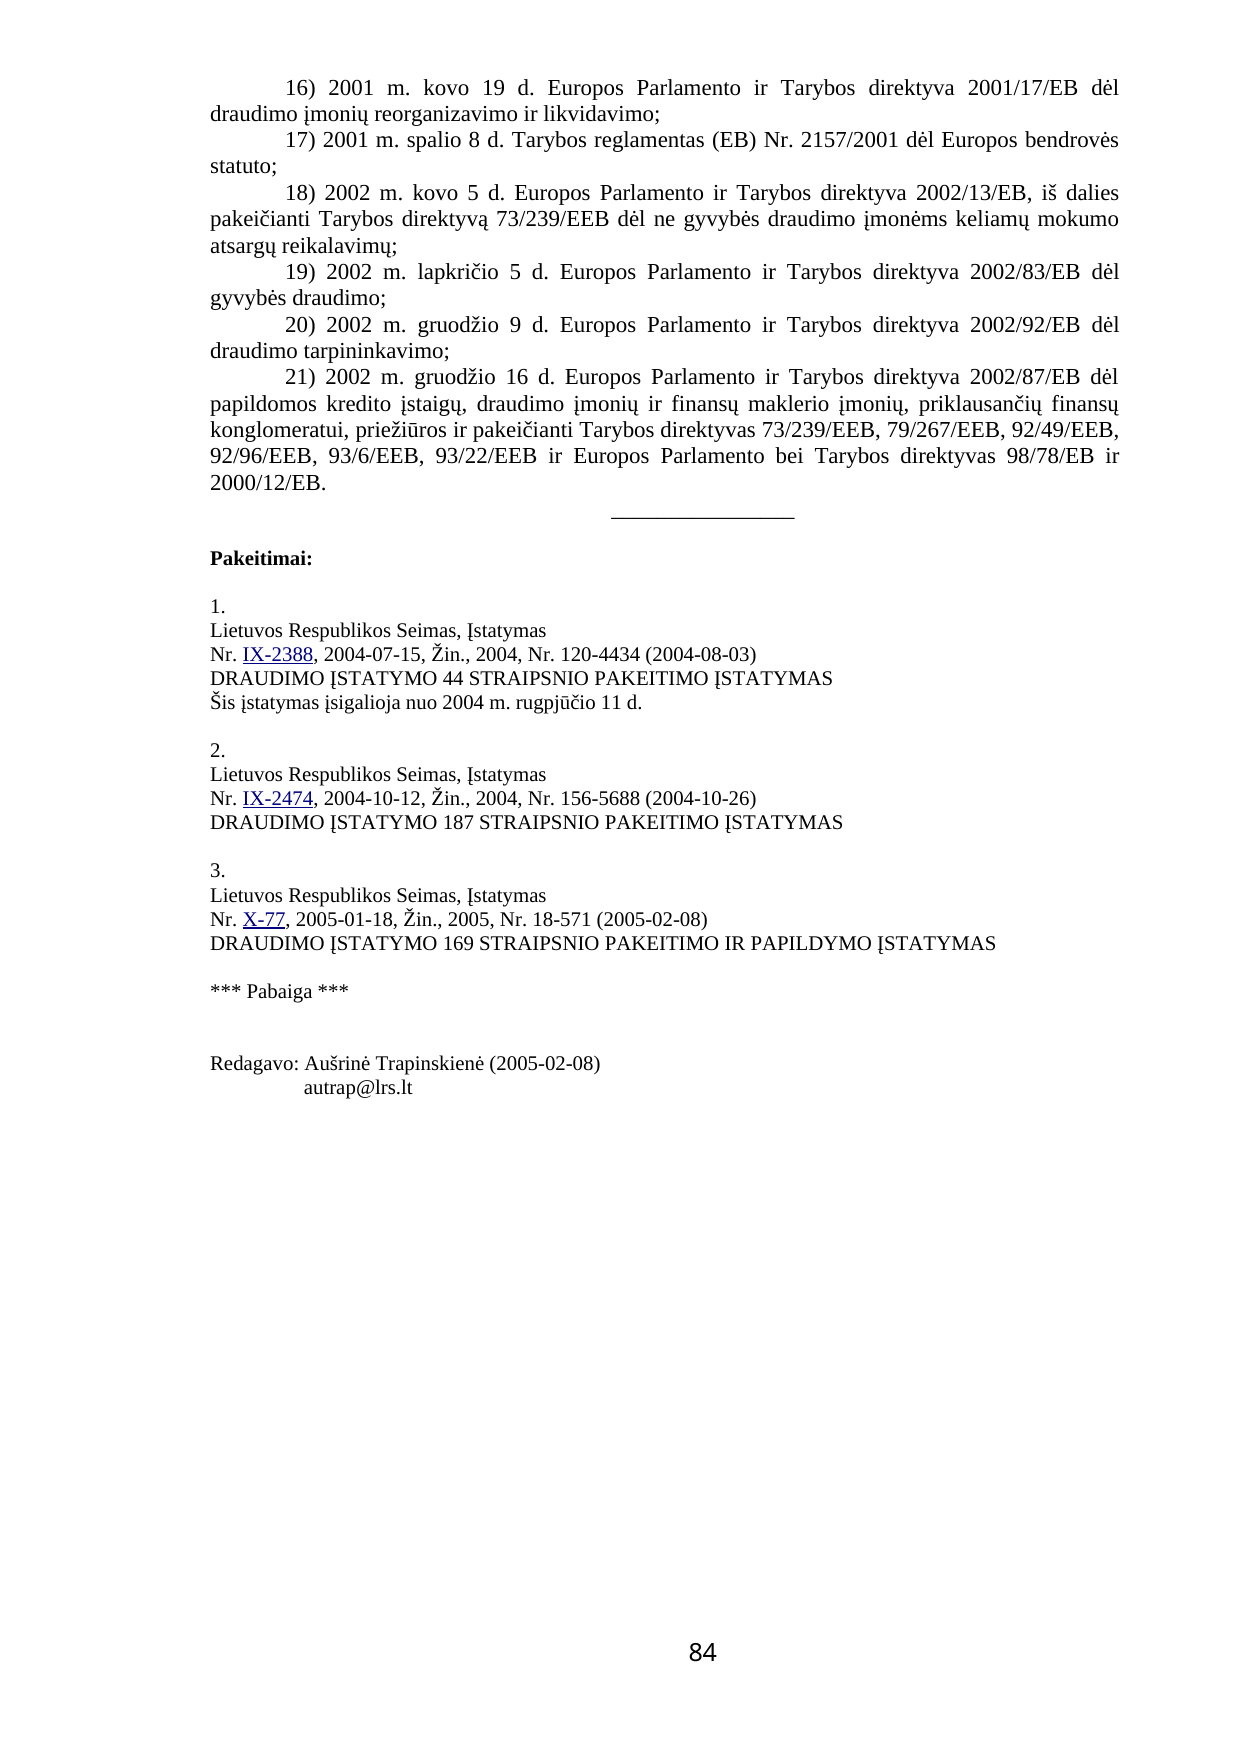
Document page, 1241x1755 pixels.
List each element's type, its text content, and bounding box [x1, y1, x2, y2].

text 1. [210, 594, 1120, 618]
text 17) 2001 m. spalio 8 d. Tarybos reglamentas (EB) Nr. 2157/2001 dėl Europos bendrovės statuto; [210, 126, 1120, 179]
text DRAUDIMO ĮSTATYMO 187 STRAIPSNIO PAKEITIMO ĮSTATYMAS [210, 810, 1120, 834]
text 19) 2002 m. lapkričio 5 d. Europos Parlamento ir Tarybos direktyva 2002/83/EB dėl gyvybės draudimo; [210, 258, 1120, 311]
text Lietuvos Respublikos Seimas, Įstatymas [210, 882, 1120, 907]
text Nr. X-77, 2005-01-18, Žin., 2005, Nr. 18-571 (2005-02-08) [210, 907, 1120, 931]
text 16) 2001 m. kovo 19 d. Europos Parlamento ir Tarybos direktyva 2001/17/EB dėl draudimo įmonių reorganizavimo ir likvidavimo; [210, 73, 1120, 126]
text Nr. IX-2474, 2004-10-12, Žin., 2004, Nr. 156-5688 (2004-10-26) [210, 786, 1120, 810]
text 21) 2002 m. gruodžio 16 d. Europos Parlamento ir Tarybos direktyva 2002/87/EB dėl papildomos kredito įstaigų, draudimo įmonių ir finansų maklerio įmonių, priklausančių finansų konglomeratui, priežiūros ir pakeičianti Tarybos direktyvas 73/239/EEB, 79/267/EEB, 92/49/EEB, 92/96/EEB, 93/6/EEB, 93/22/EEB ir Europos Parlamento bei Tarybos direktyvas 98/78/EB ir 2000/12/EB. [210, 363, 1120, 495]
text Šis įstatymas įsigalioja nuo 2004 m. rugpjūčio 11 d. [210, 690, 1120, 714]
text DRAUDIMO ĮSTATYMO 44 STRAIPSNIO PAKEITIMO ĮSTATYMAS [210, 666, 1120, 690]
text Lietuvos Respublikos Seimas, Įstatymas [210, 618, 1120, 642]
text DRAUDIMO ĮSTATYMO 169 STRAIPSNIO PAKEITIMO IR PAPILDYMO ĮSTATYMAS [210, 931, 1120, 955]
text ________________ [210, 495, 1120, 522]
text Nr. IX-2388, 2004-07-15, Žin., 2004, Nr. 120-4434 (2004-08-03) [210, 642, 1120, 666]
text 20) 2002 m. gruodžio 9 d. Europos Parlamento ir Tarybos direktyva 2002/92/EB dėl draudimo tarpininkavimo; [210, 311, 1120, 363]
text 18) 2002 m. kovo 5 d. Europos Parlamento ir Tarybos direktyva 2002/13/EB, iš dalies pakeičianti Tarybos direktyvą 73/239/EEB dėl ne gyvybės draudimo įmonėms keliamų mokumo atsargų reikalavimų; [210, 179, 1120, 258]
text Redagavo: Aušrinė Trapinskienė (2005-02-08) [210, 1051, 1120, 1075]
text Pakeitimai: [210, 546, 1120, 570]
text *** Pabaiga *** [210, 979, 1120, 1003]
text autrap@lrs.lt [210, 1075, 1120, 1099]
text Lietuvos Respublikos Seimas, Įstatymas [210, 762, 1120, 786]
text 2. [210, 738, 1120, 762]
text 3. [210, 858, 1120, 882]
